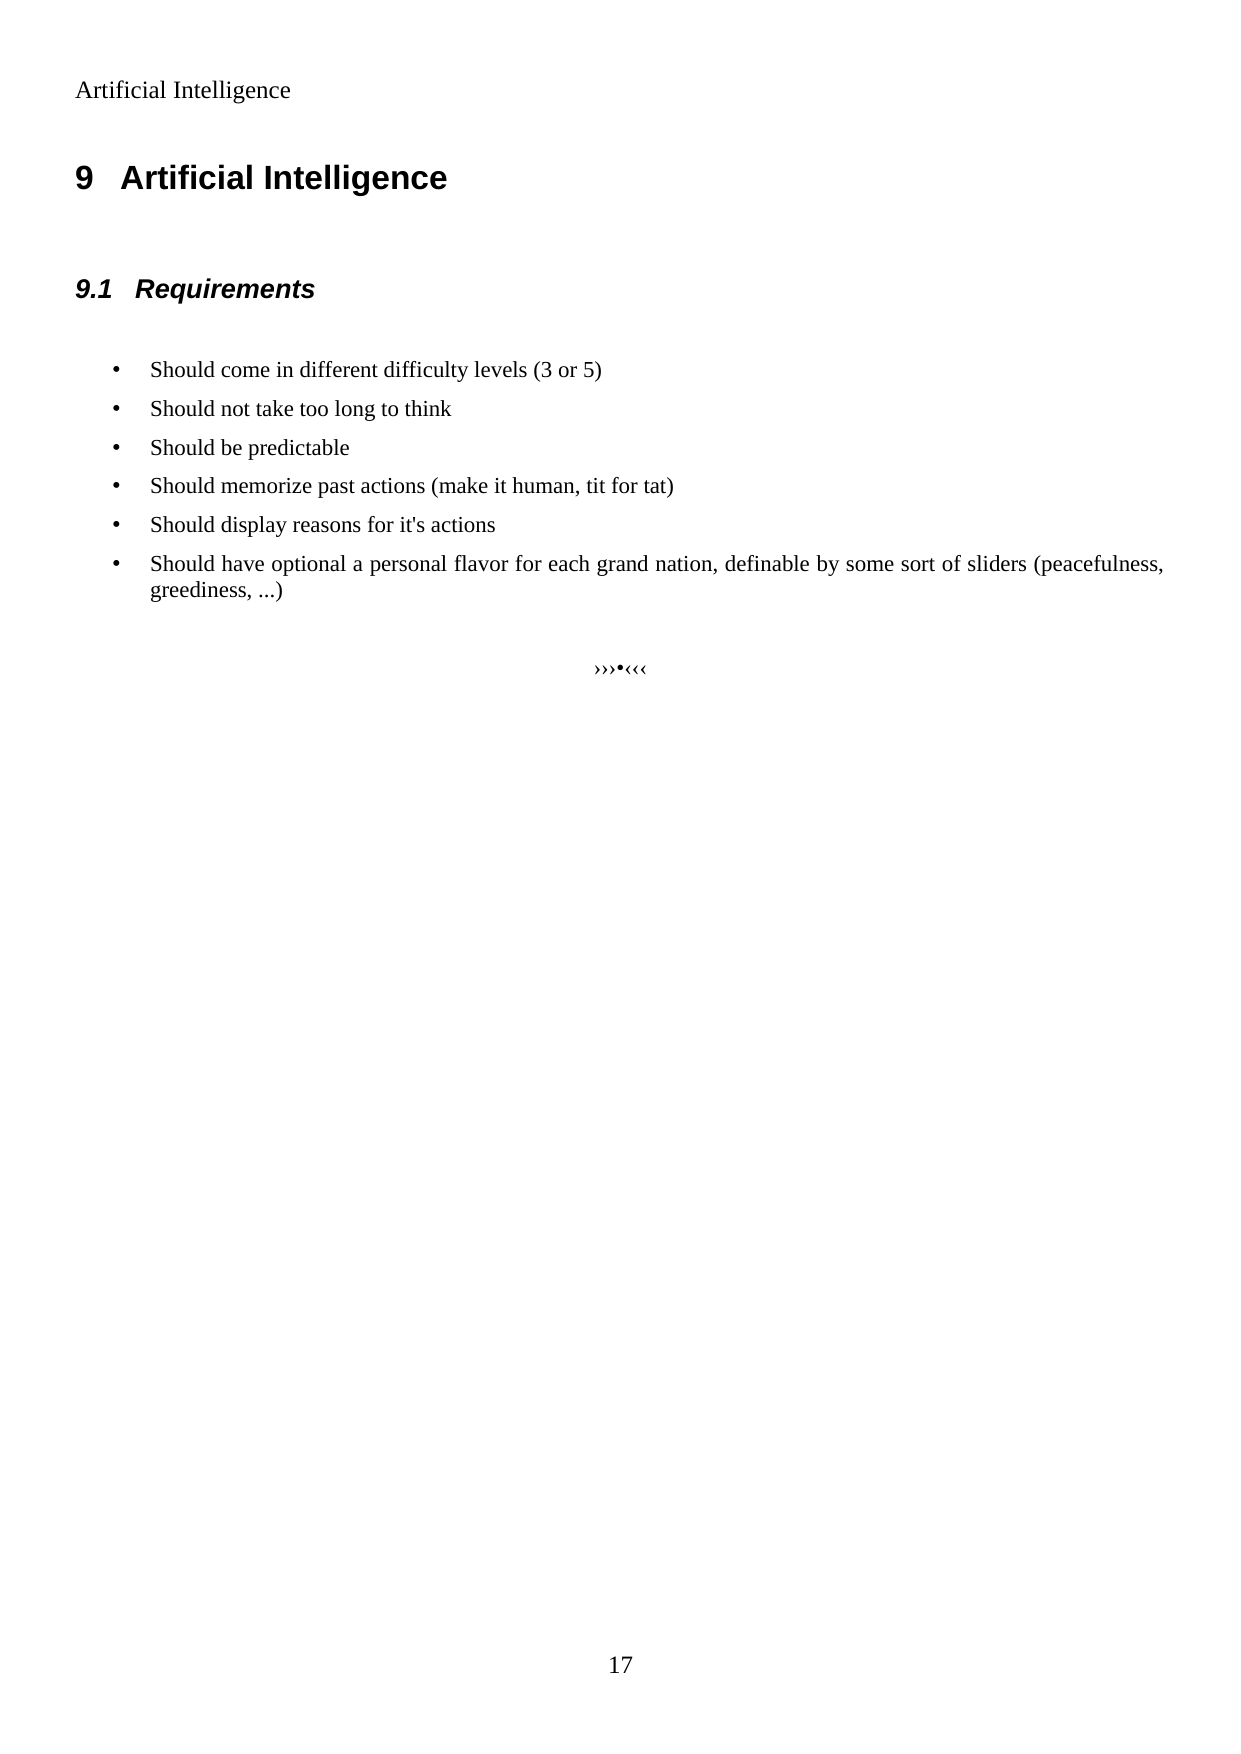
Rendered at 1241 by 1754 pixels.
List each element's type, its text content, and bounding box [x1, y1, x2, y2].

list Should come in different difficulty levels (3 or 5) [112, 356, 1166, 382]
subtitle Requirements [75, 273, 1166, 304]
list Should display reasons for it's actions [112, 511, 1166, 538]
subtitle Artificial Intelligence [75, 158, 1166, 197]
list Should be predictable [112, 433, 1166, 460]
list Should memorize past actions (make it human, tit for tat) [112, 472, 1166, 499]
list Should not take too long to think [112, 395, 1166, 421]
text ›››•‹‹‹ [75, 654, 1166, 681]
list Should have optional a personal flavor for each grand nation, definable by some sort of sliders (peacefulness, greediness, ...) [112, 550, 1166, 603]
